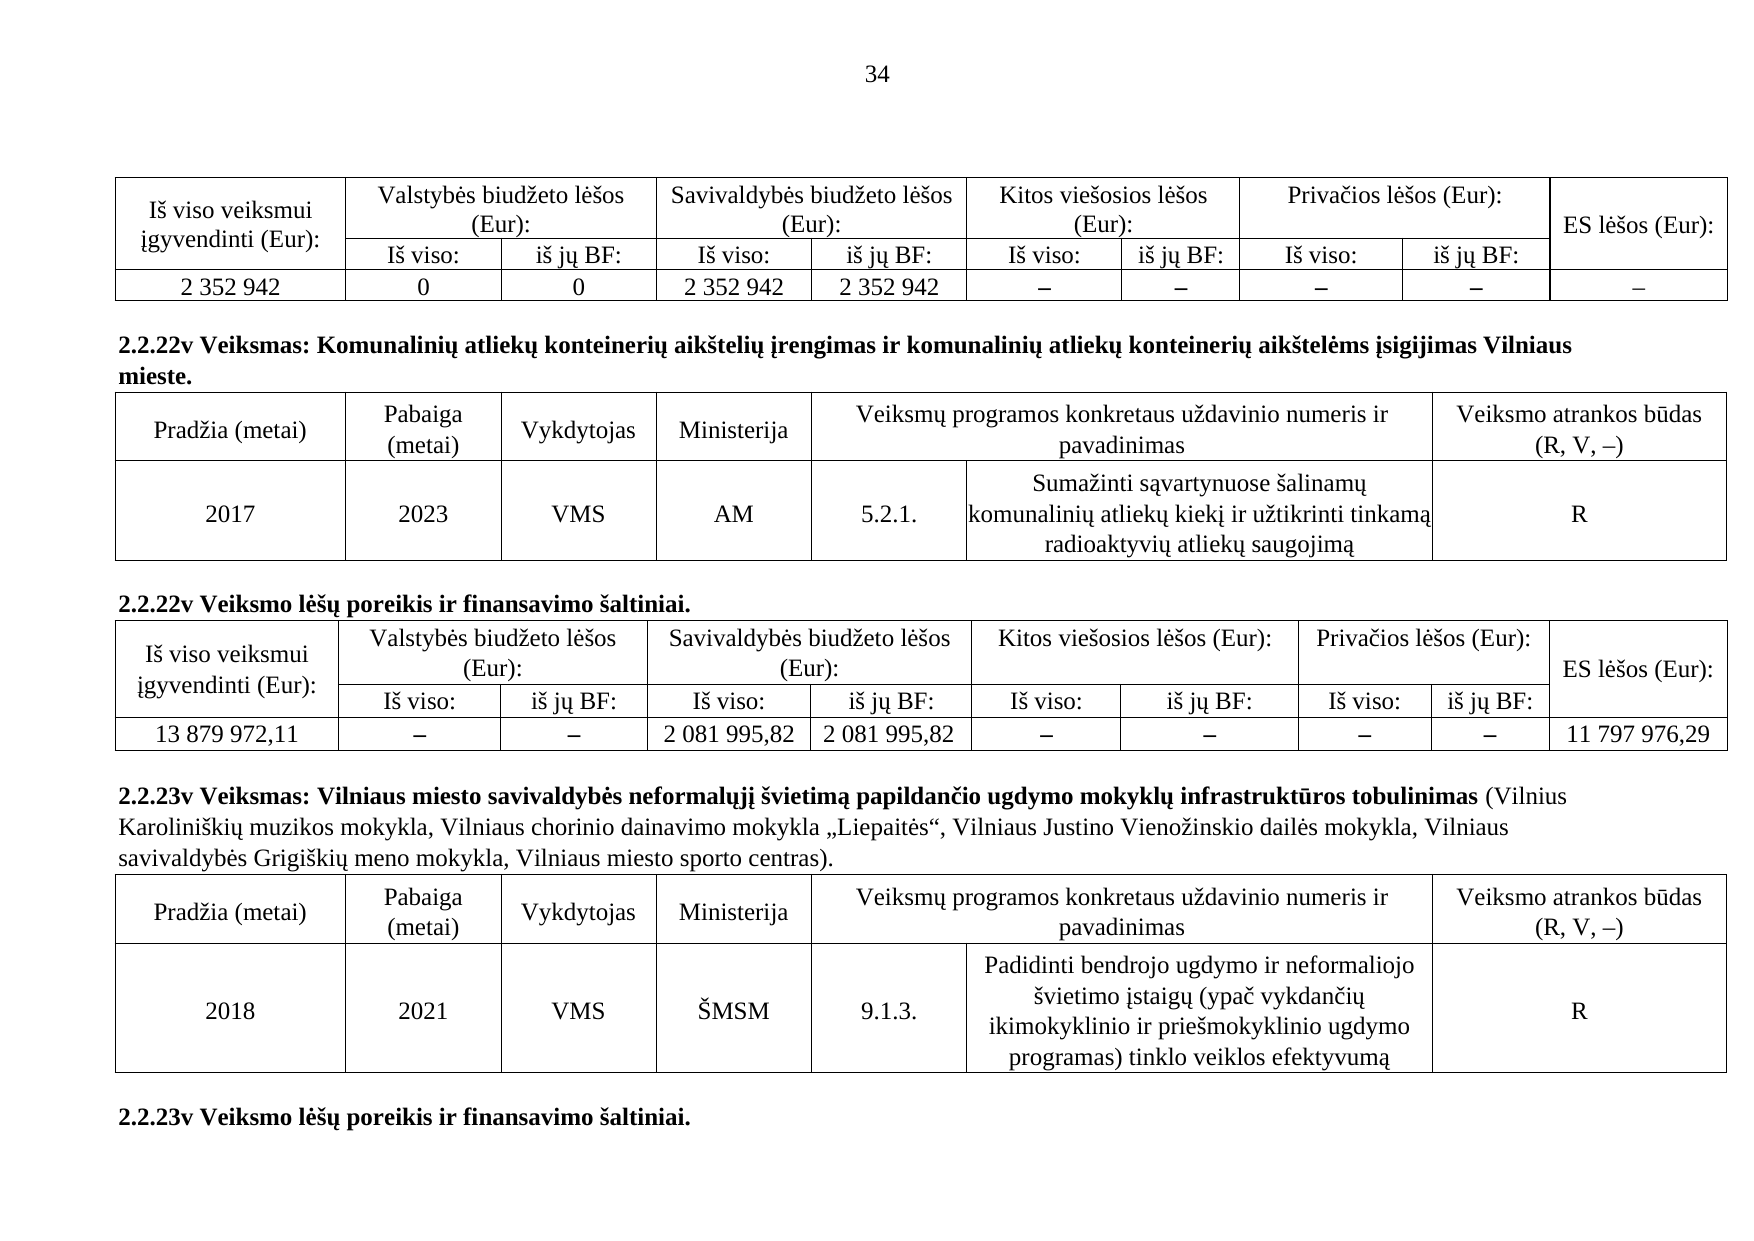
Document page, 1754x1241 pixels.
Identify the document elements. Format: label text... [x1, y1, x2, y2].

table_cell Sumažinti sąvartynuose šalinamų komunalinių atliekų kiekį ir užtikrinti tinkamą radioaktyvių atliekų saugojimą [967, 461, 1432, 560]
table_header Ministerija [657, 393, 811, 460]
table_header Pradžia (metai) [116, 875, 345, 942]
table_header Kitos viešosios lėšos (Eur): [967, 178, 1239, 237]
table_cell Padidinti bendrojo ugdymo ir neformaliojo švietimo įstaigų (ypač vykdančių ikimokyklinio ir priešmokyklinio ugdymo programas) tinklo veiklos efektyvumą [967, 944, 1432, 1072]
table_cell ŠMSM [657, 944, 811, 1072]
table_cell Iš viso: [657, 239, 811, 269]
table_header Pradžia (metai) [116, 393, 345, 460]
table_header Valstybės biudžeto lėšos (Eur): [339, 621, 647, 684]
table_cell iš jų BF: [811, 685, 971, 717]
table_cell – [1299, 718, 1431, 750]
table_header ES lėšos (Eur): [1551, 178, 1727, 269]
text 2.2.23v Veiksmo lėšų poreikis ir finansavimo šaltiniai. [118, 1102, 1636, 1131]
table_cell 9.1.3. [812, 944, 966, 1072]
text 2.2.22v Veiksmo lėšų poreikis ir finansavimo šaltiniai. [118, 589, 1636, 618]
table_cell VMS [502, 461, 656, 560]
table_header Iš viso veiksmui įgyvendinti (Eur): [116, 178, 345, 269]
table_cell – [1403, 270, 1549, 300]
table_cell VMS [502, 944, 656, 1072]
table_cell – [967, 270, 1121, 300]
table_cell Iš viso: [339, 685, 500, 717]
table_header Pabaiga (metai) [346, 393, 501, 460]
table_cell 2017 [116, 461, 345, 560]
table_header Pabaiga (metai) [346, 875, 501, 942]
table_cell iš jų BF: [1121, 685, 1298, 717]
table_cell iš jų BF: [812, 239, 966, 269]
text 2.2.23v Veiksmas: Vilniaus miesto savivaldybės neformalųjį švietimą papildančio ugdymo mokyklų infrastruktūros tobulinimas (Vilnius Karoliniškių muzikos mokykla, Vilniaus chorinio dainavimo mokykla „Liepaitės“, Vilniaus Justino Vienožinskio dailės mokykla, Vilniaus savivaldybės Grigiškių meno mokykla, Vilniaus miesto sporto centras). [118, 781, 1636, 872]
table_header Iš viso veiksmui įgyvendinti (Eur): [116, 621, 338, 717]
table_header Valstybės biudžeto lėšos (Eur): [346, 178, 656, 237]
table_cell – [972, 718, 1120, 750]
table_cell – [1121, 718, 1298, 750]
table_cell 2023 [346, 461, 501, 560]
table_cell R [1433, 461, 1726, 560]
table_header Savivaldybės biudžeto lėšos (Eur): [657, 178, 966, 237]
table_cell – [1432, 718, 1549, 750]
table_header Ministerija [657, 875, 811, 942]
table_cell Iš viso: [346, 239, 501, 269]
table_cell Iš viso: [972, 685, 1120, 717]
table_cell 2 081 995,82 [648, 718, 810, 750]
table_cell iš jų BF: [502, 239, 656, 269]
table_cell – [501, 718, 647, 750]
table_header Privačios lėšos (Eur): [1240, 178, 1549, 237]
table_cell 2 352 942 [657, 270, 811, 300]
table_header Kitos viešosios lėšos (Eur): [972, 621, 1298, 684]
table_header Veiksmo atrankos būdas (R, V, –) [1433, 393, 1726, 460]
table_cell 2 081 995,82 [811, 718, 971, 750]
table_cell – [1122, 270, 1239, 300]
table_cell – [1551, 270, 1727, 300]
table_header Vykdytojas [502, 875, 656, 942]
table_cell 11 797 976,29 [1550, 718, 1727, 750]
table_cell 5.2.1. [812, 461, 966, 560]
table_header ES lėšos (Eur): [1550, 621, 1727, 717]
table_cell Iš viso: [967, 239, 1121, 269]
table_cell 2018 [116, 944, 345, 1072]
table_cell 0 [502, 270, 656, 300]
table_cell R [1433, 944, 1726, 1072]
table_cell 13 879 972,11 [116, 718, 338, 750]
table_cell iš jų BF: [1403, 239, 1549, 269]
table_header Vykdytojas [502, 393, 656, 460]
table_cell – [1240, 270, 1402, 300]
table_header Veiksmų programos konkretaus uždavinio numeris ir pavadinimas [812, 393, 1432, 460]
table_cell Iš viso: [1240, 239, 1402, 269]
table_cell Iš viso: [1299, 685, 1431, 717]
table_cell iš jų BF: [1122, 239, 1239, 269]
table_cell 2021 [346, 944, 501, 1072]
table_cell AM [657, 461, 811, 560]
table_cell 2 352 942 [116, 270, 345, 300]
table_header Privačios lėšos (Eur): [1299, 621, 1549, 684]
table_cell 2 352 942 [812, 270, 966, 300]
table_cell – [339, 718, 500, 750]
table_cell 0 [346, 270, 501, 300]
table_cell Iš viso: [648, 685, 810, 717]
table_cell iš jų BF: [1432, 685, 1549, 717]
text 2.2.22v Veiksmas: Komunalinių atliekų konteinerių aikštelių įrengimas ir komunalinių atliekų konteinerių aikštelėms įsigijimas Vilniaus mieste. [118, 330, 1636, 389]
table_header Veiksmų programos konkretaus uždavinio numeris ir pavadinimas [812, 875, 1432, 942]
table_header Veiksmo atrankos būdas (R, V, –) [1433, 875, 1726, 942]
table_cell iš jų BF: [501, 685, 647, 717]
table_header Savivaldybės biudžeto lėšos (Eur): [648, 621, 971, 684]
